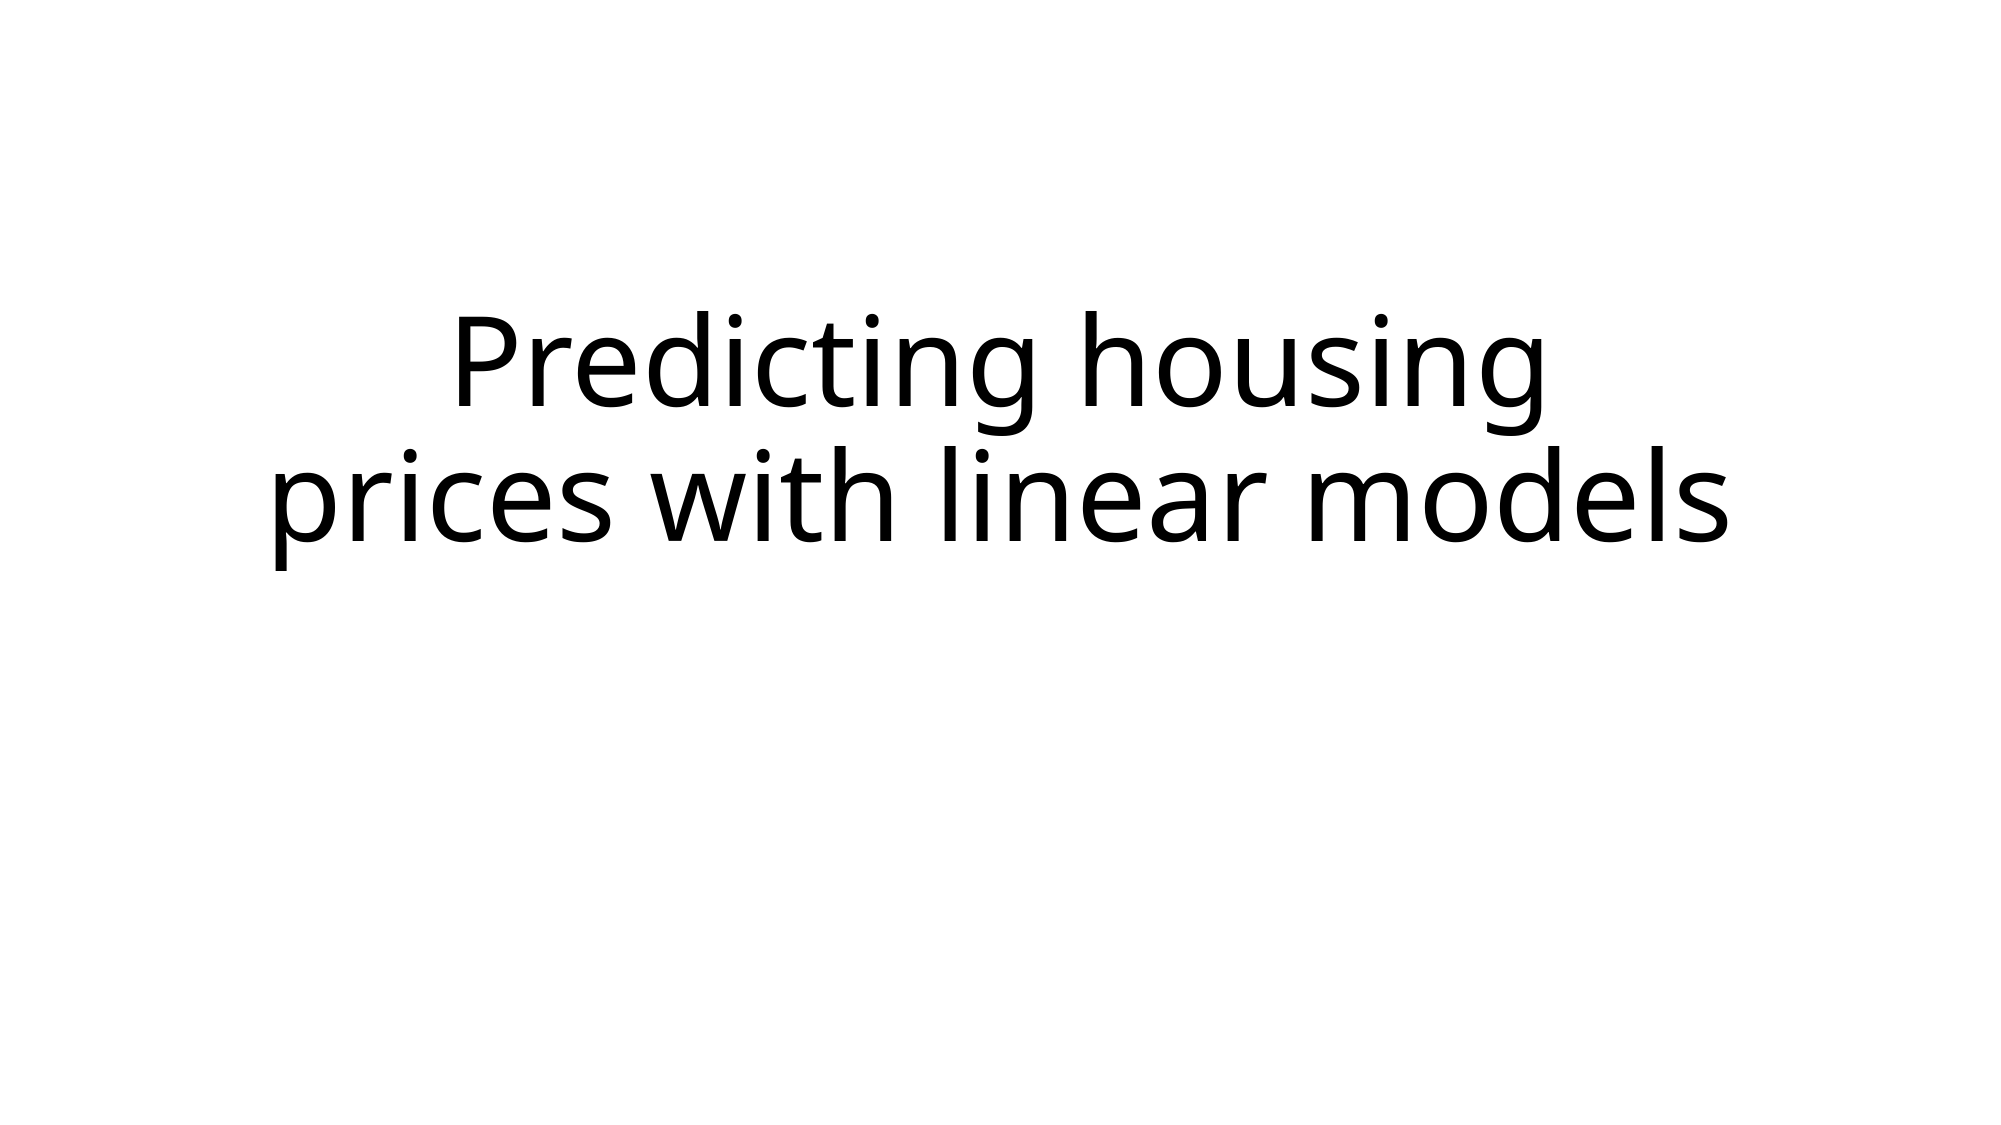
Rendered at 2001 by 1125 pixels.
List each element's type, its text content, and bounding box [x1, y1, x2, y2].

title Predicting housing prices with linear models [249, 184, 1750, 576]
